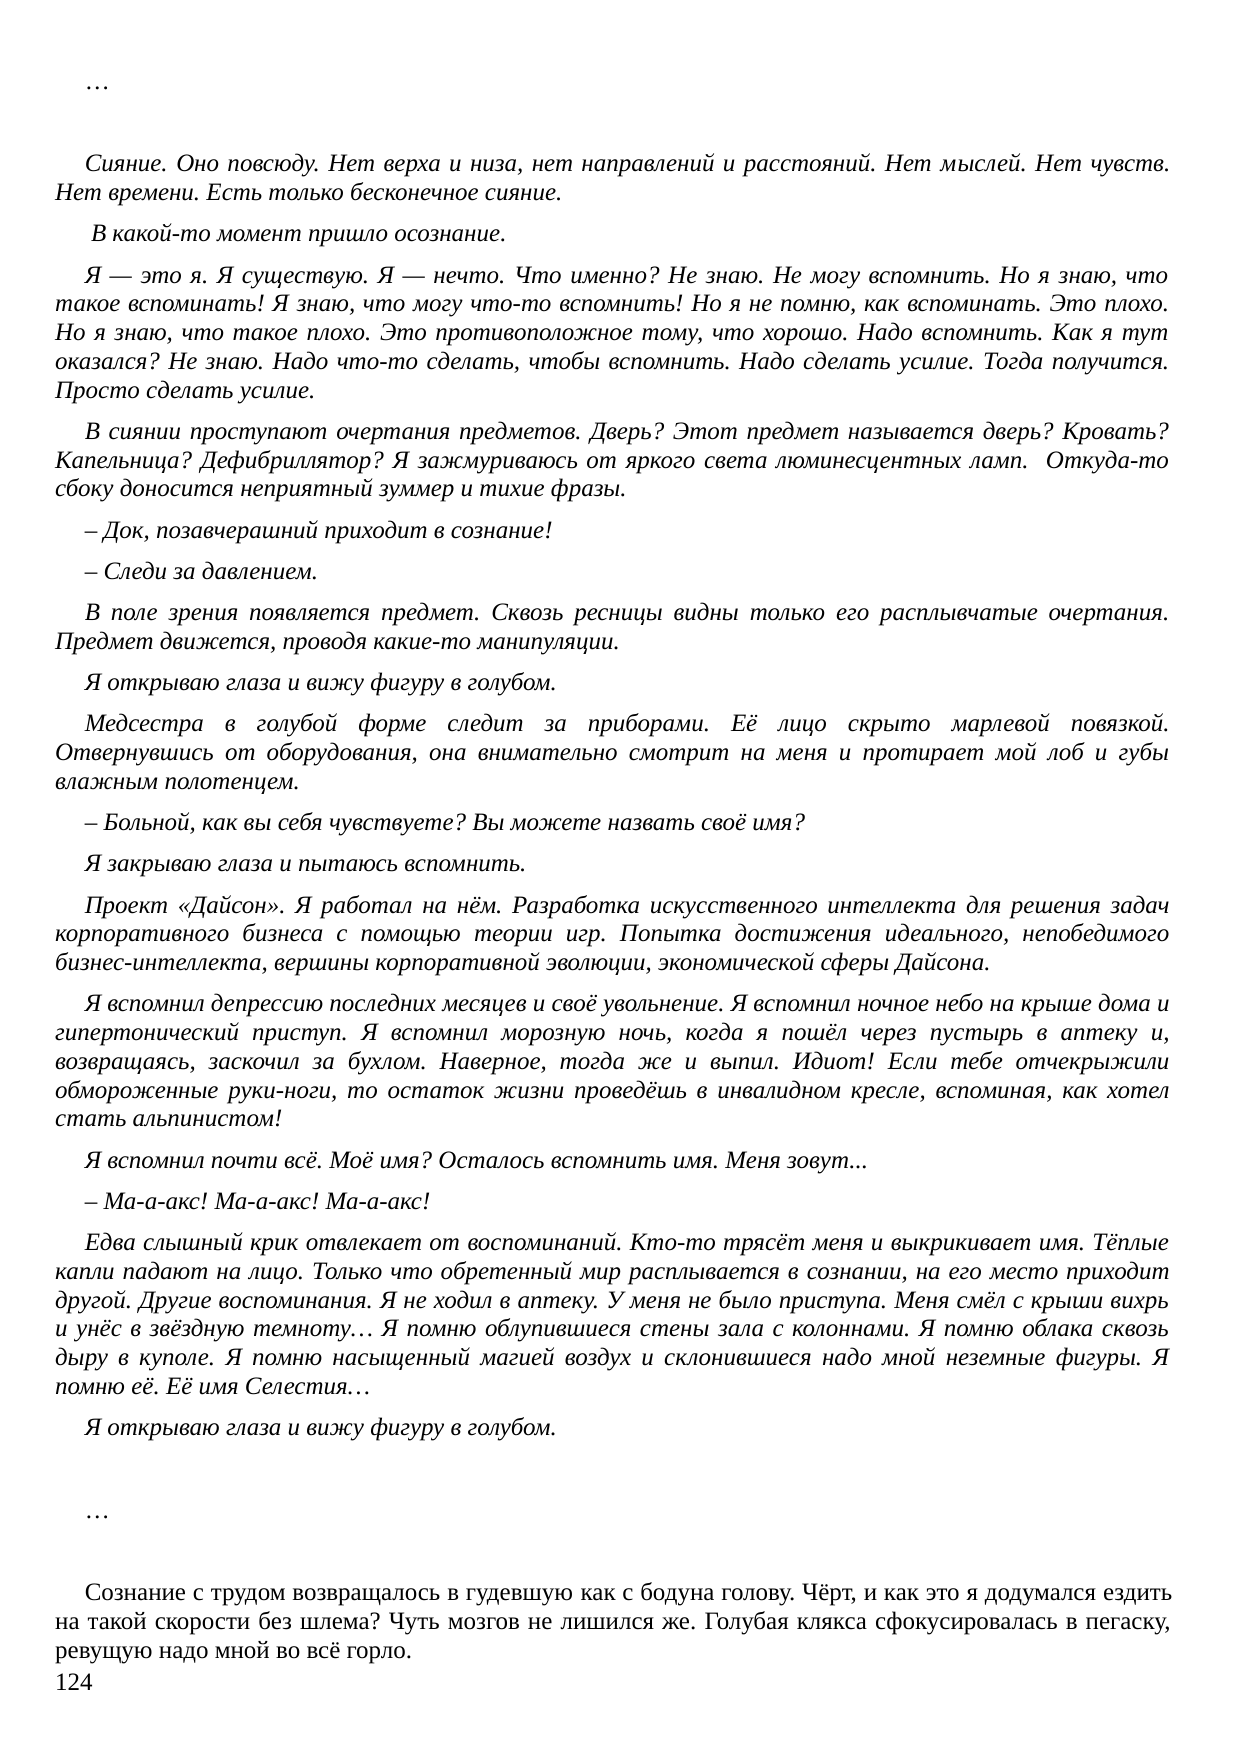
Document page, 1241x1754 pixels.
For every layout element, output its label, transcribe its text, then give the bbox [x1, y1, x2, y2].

text Я закрываю глаза и пытаюсь вспомнить. [55, 848, 1173, 877]
text Я — это я. Я существую. Я — нечто. Что именно? Не знаю. Не могу вспомнить. Но я знаю, что такое вспоминать! Я знаю, что могу что-то вспомнить! Но я не помню, как вспоминать. Это плохо. Но я знаю, что такое плохо. Это противоположное тому, что хорошо. Надо вспомнить. Как я тут оказался? Не знаю. Надо что-то сделать, чтобы вспомнить. Надо сделать усилие. Тогда получится. Просто сделать усилие. [55, 260, 1173, 403]
text – Больной, как вы себя чувствуете? Вы можете назвать своё имя? [55, 807, 1173, 836]
text Сияние. Оно повсюду. Нет верха и низа, нет направлений и расстояний. Нет мыслей. Нет чувств. Нет времени. Есть только бесконечное сияние. [55, 148, 1173, 206]
text – Ма-а-акс! Ма-а-акс! Ма-а-акс! [55, 1186, 1173, 1215]
text Я вспомнил почти всё. Моё имя? Осталось вспомнить имя. Меня зовут... [55, 1145, 1173, 1173]
text Я открываю глаза и вижу фигуру в голубом. [55, 667, 1173, 696]
text Едва слышный крик отвлекает от воспоминаний. Кто-то трясёт меня и выкрикивает имя. Тёплые капли падают на лицо. Только что обретенный мир расплывается в сознании, на его место приходит другой. Другие воспоминания. Я не ходил в аптеку. У меня не было приступа. Меня смёл с крыши вихрь и унёс в звёздную темноту… Я помню облупившиеся стены зала с колоннами. Я помню облака сквозь дыру в куполе. Я помню насыщенный магией воздух и склонившиеся надо мной неземные фигуры. Я помню её. Её имя Селестия… [55, 1227, 1173, 1400]
text В поле зрения появляется предмет. Сквозь ресницы видны только его расплывчатые очертания. Предмет движется, проводя какие-то манипуляции. [55, 597, 1173, 655]
text – Следи за давлением. [55, 556, 1173, 585]
text – Док, позавчерашний приходит в сознание! [55, 515, 1173, 543]
text Сознание с трудом возвращалось в гудевшую как с бодуна голову. Чёрт, и как это я додумался ездить на такой скорости без шлема? Чуть мозгов не лишился же. Голубая клякса сфокусировалась в пегаску, ревущую надо мной во всё горло. [55, 1577, 1173, 1663]
text В какой-то момент пришло осознание. [55, 218, 1173, 247]
text … [55, 66, 1173, 95]
text Медсестра в голубой форме следит за приборами. Её лицо скрыто марлевой повязкой. Отвернувшись от оборудования, она внимательно смотрит на меня и протирает мой лоб и губы влажным полотенцем. [55, 708, 1173, 795]
text Проект «Дайсон». Я работал на нём. Разработка искусственного интеллекта для решения задач корпоративного бизнеса с помощью теории игр. Попытка достижения идеального, непобедимого бизнес-интеллекта, вершины корпоративной эволюции, экономической сферы Дайсона. [55, 890, 1173, 976]
text В сиянии проступают очертания предметов. Дверь? Этот предмет называется дверь? Кровать? Капельница? Дефибриллятор? Я зажмуриваюсь от яркого света люминесцентных ламп. Откуда-то сбоку доносится неприятный зуммер и тихие фразы. [55, 416, 1173, 502]
text … [55, 1495, 1173, 1523]
text Я вспомнил депрессию последних месяцев и своё увольнение. Я вспомнил ночное небо на крыше дома и гипертонический приступ. Я вспомнил морозную ночь, когда я пошёл через пустырь в аптеку и, возвращаясь, заскочил за бухлом. Наверное, тогда же и выпил. Идиот! Если тебе отчекрыжили обмороженные руки-ноги, то остаток жизни проведёшь в инвалидном кресле, вспоминая, как хотел стать альпинистом! [55, 988, 1173, 1132]
text Я открываю глаза и вижу фигуру в голубом. [55, 1412, 1173, 1441]
